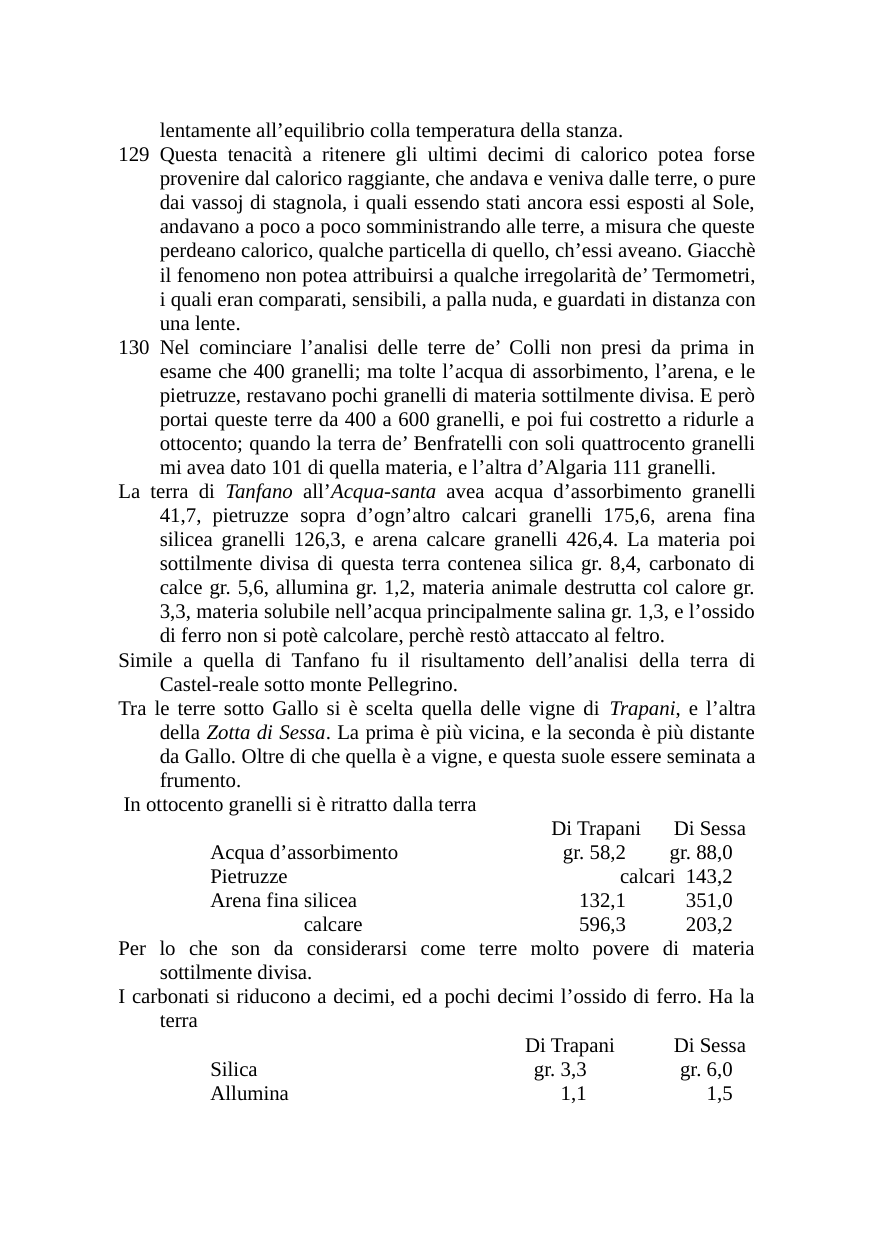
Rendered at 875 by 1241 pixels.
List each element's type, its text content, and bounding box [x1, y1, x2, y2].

text Allumina 1,1 1,5 [118, 1081, 756, 1105]
text Simile a quella di Tanfano fu il risultamento dell’analisi della terra di Castel-reale sotto monte Pellegrino. [118, 647, 756, 696]
text Tra le terre sotto Gallo si è scelta quella delle vigne di Trapani, e l’altra della Zotta di Sessa. La prima è più vicina, e la seconda è più distante da Gallo. Oltre di che quella è a vigne, e questa suole essere seminata a frumento. [118, 696, 756, 792]
text Arena fina silicea 132,1 351,0 [118, 888, 756, 912]
text Questa tenacità a ritenere gli ultimi decimi di calorico potea forse provenire dal calorico raggiante, che andava e veniva dalle terre, o pure dai vassoj di stagnola, i quali essendo stati ancora essi esposti al Sole, andavano a poco a poco somministrando alle terre, a misura che queste perdeano calorico, qualche particella di quello, ch’essi aveano. Giacchè il fenomeno non potea attribuirsi a qualche irregolarità de’ Termometri, i quali eran comparati, sensibili, a palla nuda, e guardati in distanza con una lente. [118, 142, 756, 335]
text Acqua d’assorbimento gr. 58,2 gr. 88,0 [118, 840, 756, 864]
text Nel cominciare l’analisi delle terre de’ Colli non presi da prima in esame che 400 granelli; ma tolte l’acqua di assorbimento, l’arena, e le pietruzze, restavano pochi granelli di materia sottilmente divisa. E però portai queste terre da 400 a 600 granelli, e poi fui costretto a ridurle a ottocento; quando la terra de’ Benfratelli con soli quattrocento granelli mi avea dato 101 di quella materia, e l’altra d’Algaria 111 granelli. [118, 335, 756, 479]
text lentamente all’equilibrio colla temperatura della stanza. [118, 118, 756, 142]
text calcare 596,3 203,2 [118, 912, 756, 936]
text La terra di Tanfano all’Acqua-santa avea acqua d’assorbimento granelli 41,7, pietruzze sopra d’ogn’altro calcari granelli 175,6, arena fina silicea granelli 126,3, e arena calcare granelli 426,4. La materia poi sottilmente divisa di questa terra contenea silica gr. 8,4, carbonato di calce gr. 5,6, allumina gr. 1,2, materia animale destrutta col calore gr. 3,3, materia solubile nell’acqua principalmente salina gr. 1,3, e l’ossido di ferro non si potè calcolare, perchè restò attaccato al feltro. [118, 479, 756, 647]
text Per lo che son da considerarsi come terre molto povere di materia sottilmente divisa. [118, 936, 756, 984]
text Di Trapani Di Sessa [118, 1032, 756, 1057]
text Di Trapani Di Sessa [118, 816, 756, 840]
text Silica gr. 3,3 gr. 6,0 [118, 1057, 756, 1081]
text I carbonati si riducono a decimi, ed a pochi decimi l’ossido di ferro. Ha la terra [118, 984, 756, 1032]
text Pietruzze calcari 143,2 [118, 864, 756, 888]
text In ottocento granelli si è ritratto dalla terra [118, 792, 756, 816]
